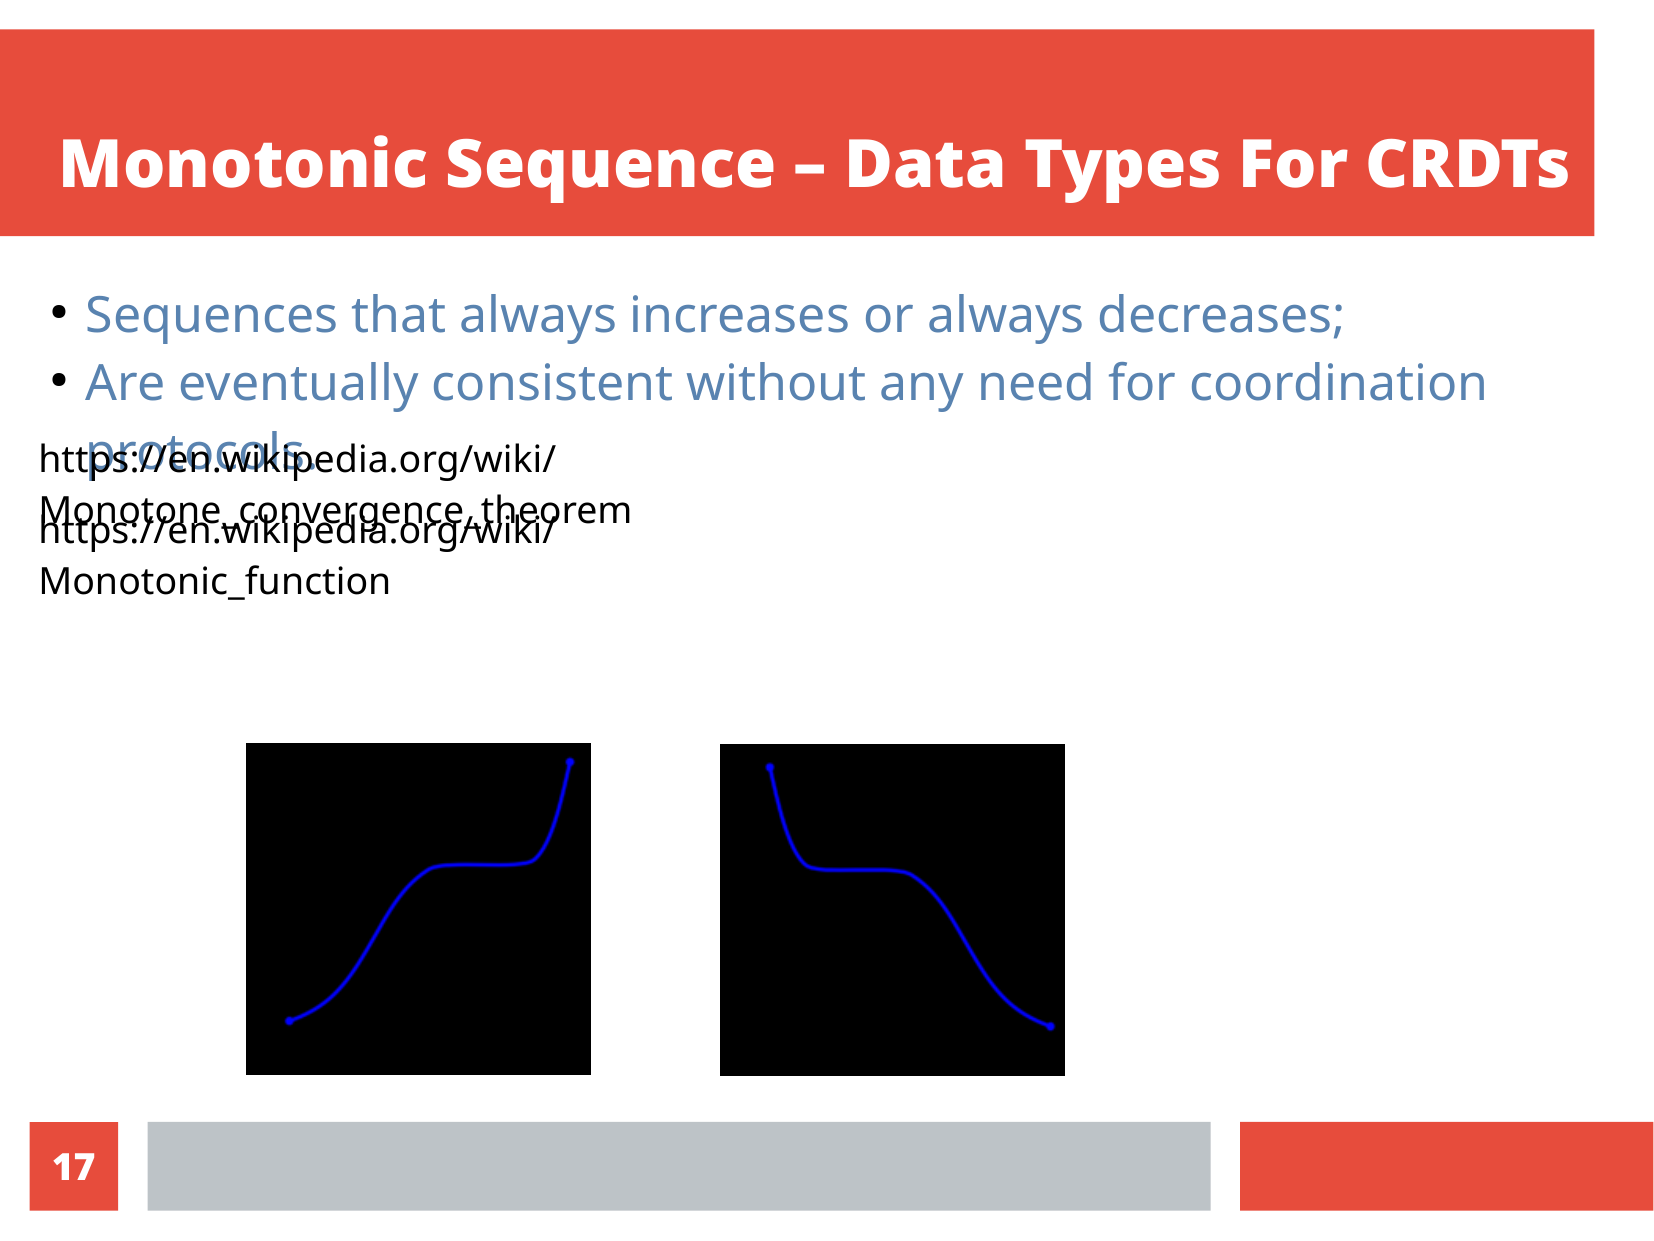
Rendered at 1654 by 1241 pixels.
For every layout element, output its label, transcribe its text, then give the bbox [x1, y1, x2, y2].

picture [720, 744, 1065, 1076]
picture [246, 743, 591, 1075]
text_box https://en.wikipedia.org/wiki/Monotonic_function [23, 496, 840, 559]
text_box Sequences that always increases or always decreases; Are eventually consistent without any need for coordination protocols. [35, 271, 1595, 438]
title Monotonic Sequence – Data Types For CRDTs [59, 59, 1595, 207]
text_box https://en.wikipedia.org/wiki/Monotone_convergence_theorem [23, 425, 1052, 488]
